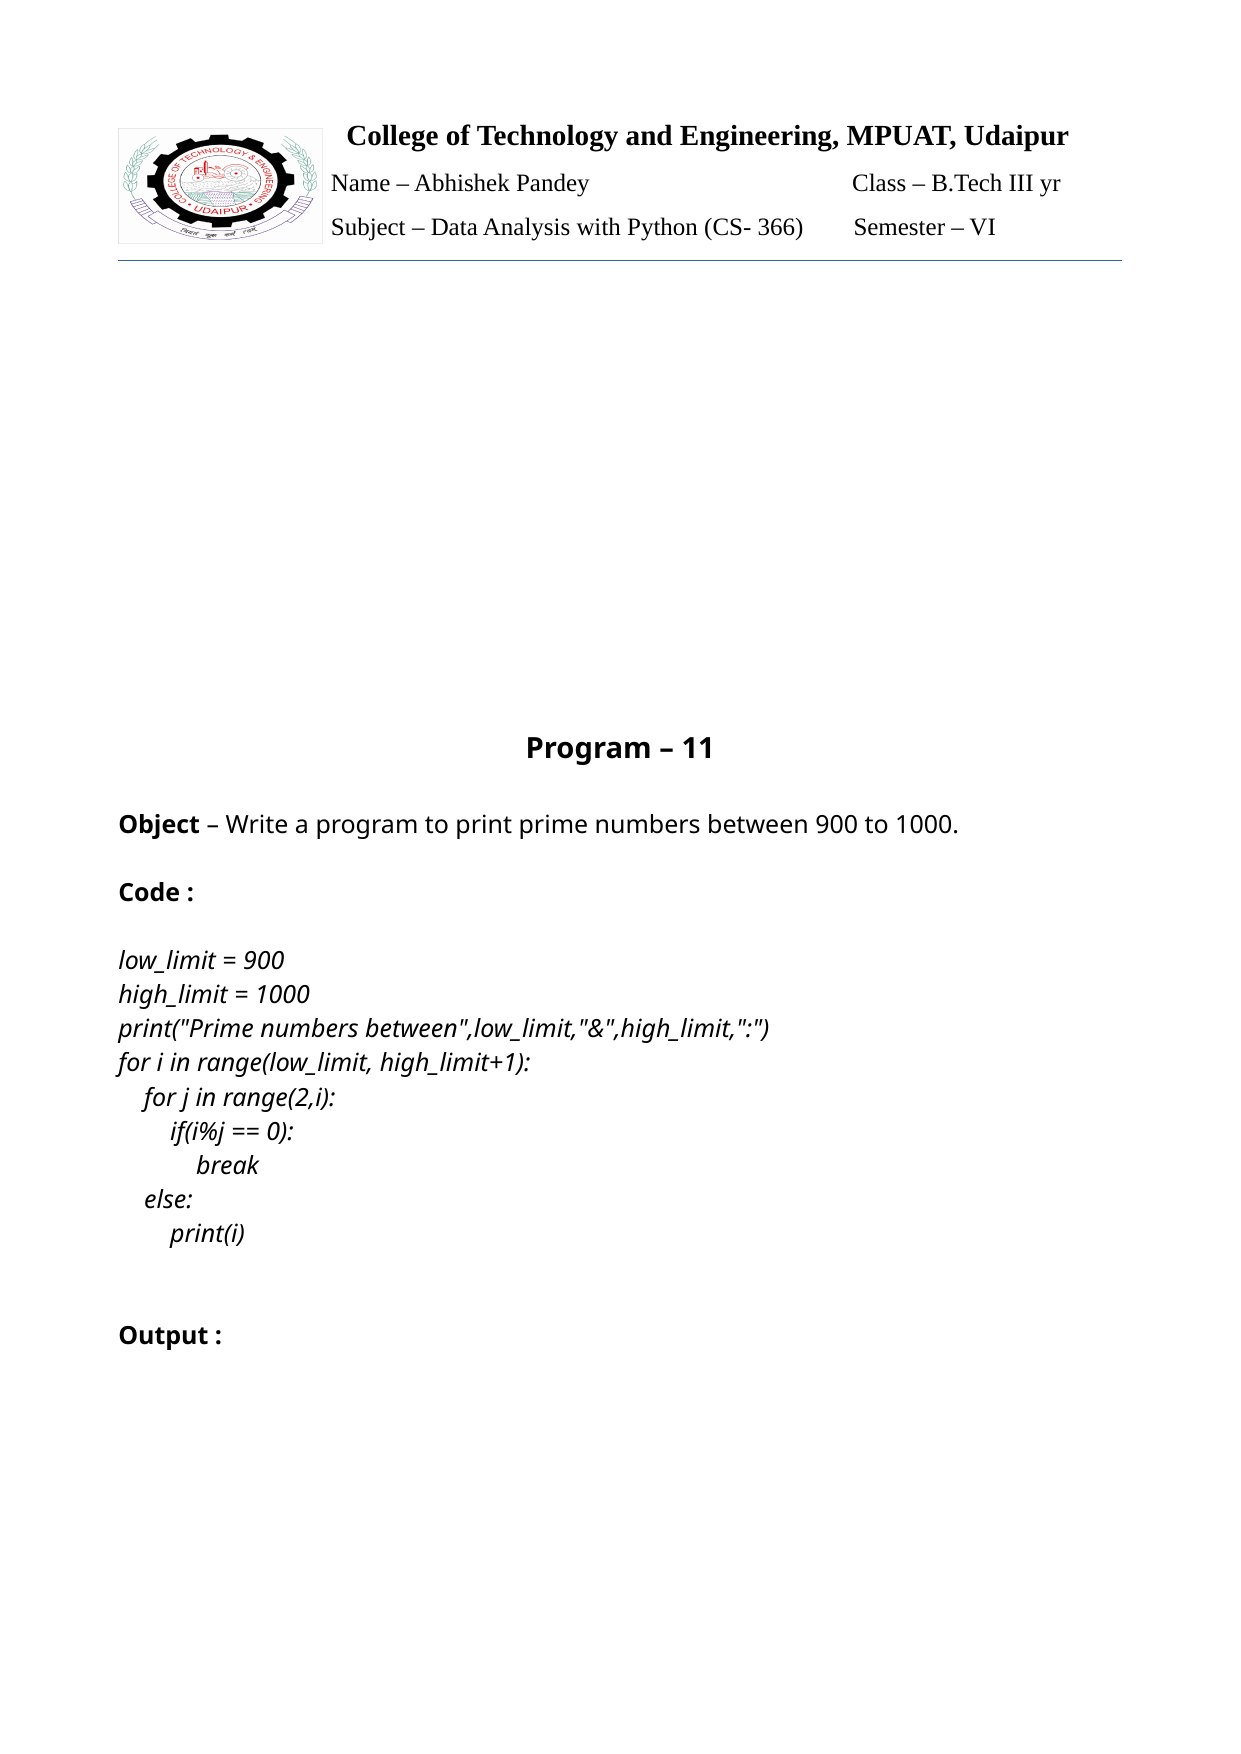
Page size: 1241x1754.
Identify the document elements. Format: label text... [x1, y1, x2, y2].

text else: [118, 1181, 1122, 1215]
text break [118, 1147, 1122, 1181]
text if(i%j == 0): [118, 1113, 1122, 1147]
picture [118, 128, 323, 244]
text low_limit = 900 [118, 943, 1122, 977]
text print(i) [118, 1215, 1122, 1249]
text for j in range(2,i): [118, 1079, 1122, 1113]
text high_limit = 1000 [118, 977, 1122, 1011]
text Program – 11 [118, 727, 1122, 767]
text print("Prime numbers between",low_limit,"&",high_limit,":") [118, 1011, 1122, 1045]
text Output : [118, 1318, 1122, 1352]
text Object – Write a program to print prime numbers between 900 to 1000. [118, 807, 1122, 841]
text for i in range(low_limit, high_limit+1): [118, 1045, 1122, 1079]
text Code : [118, 875, 1122, 909]
